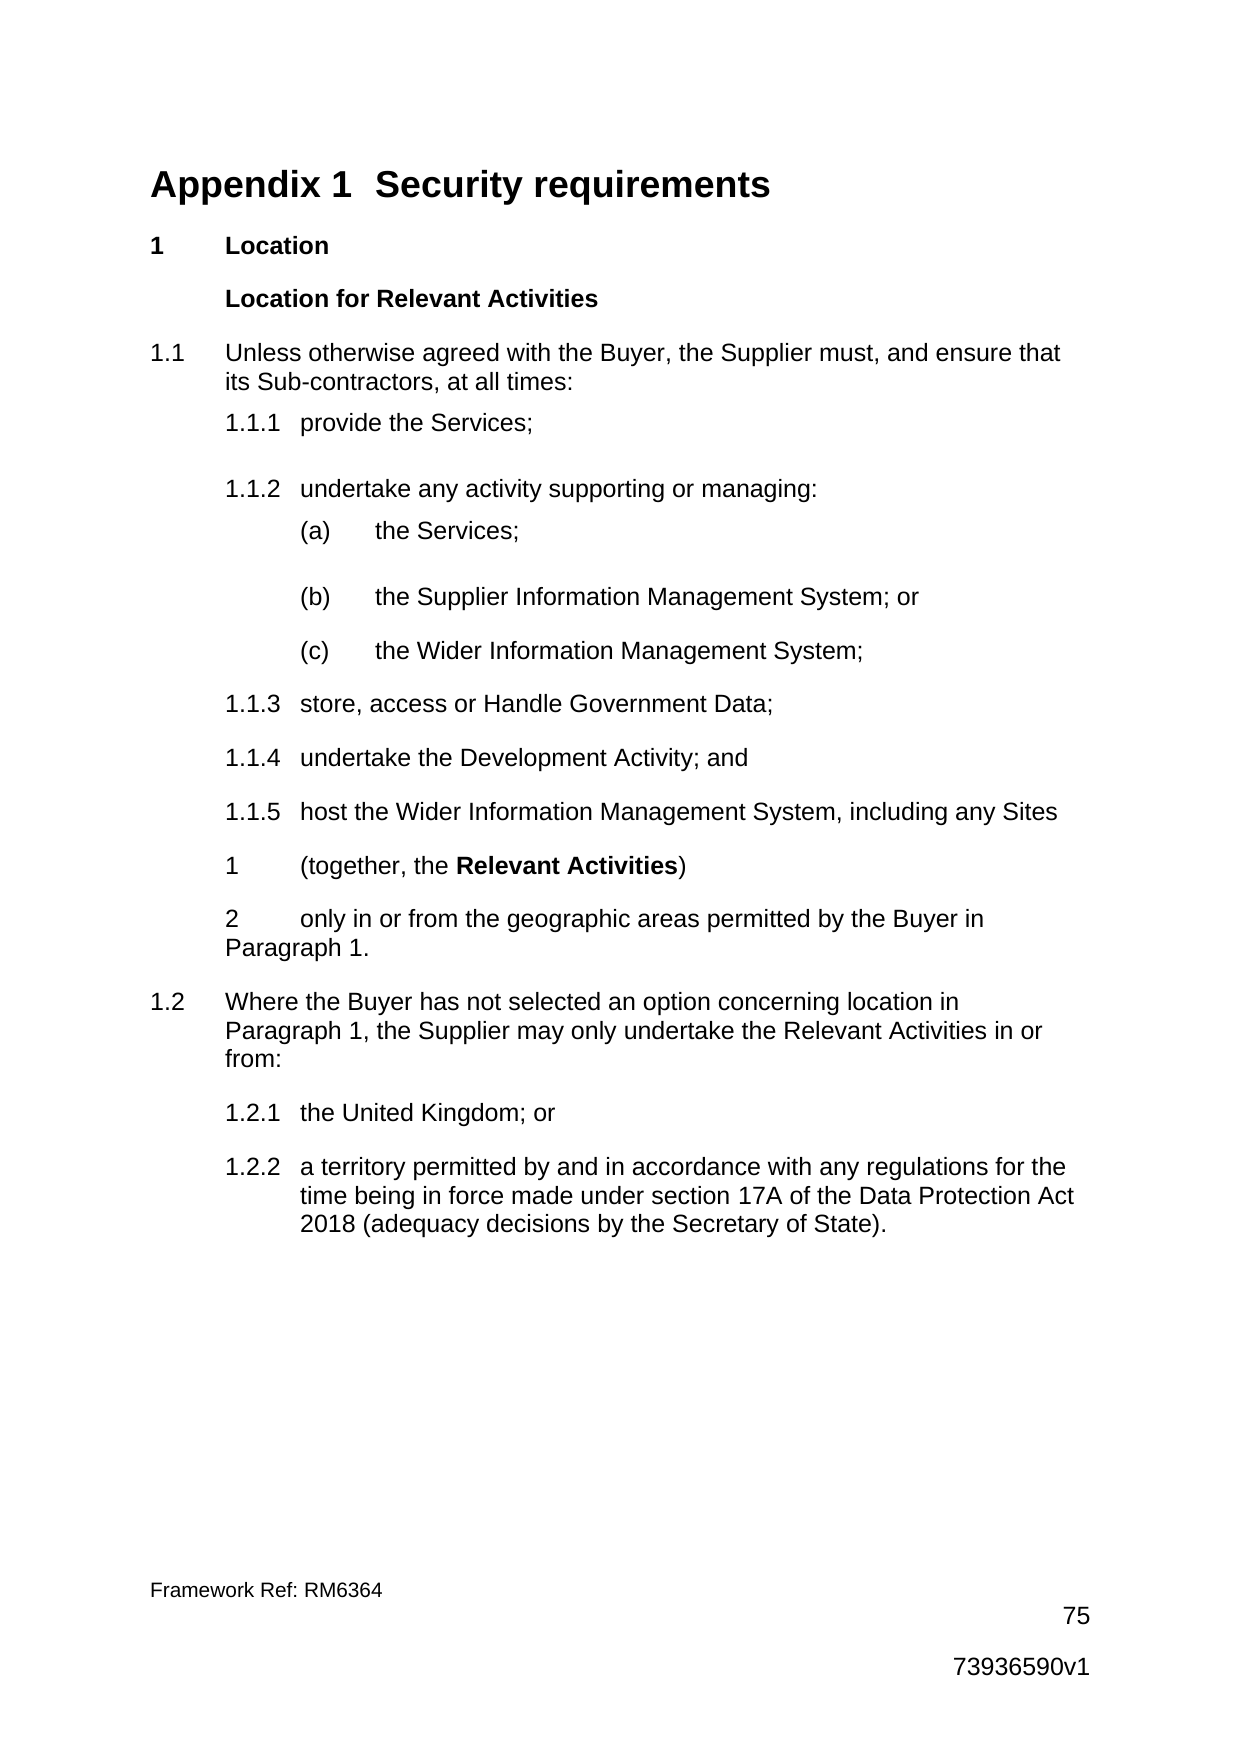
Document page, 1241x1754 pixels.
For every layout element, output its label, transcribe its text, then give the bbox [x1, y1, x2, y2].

list host the Wider Information Management System, including any Sites [225, 797, 1090, 826]
list the Supplier Information Management System; or [300, 582, 1090, 611]
list only in or from the geographic areas permitted by the Buyer in Paragraph 1. [225, 904, 1090, 962]
list undertake the Development Activity; and [225, 743, 1090, 772]
list Unless otherwise agreed with the Buyer, the Supplier must, and ensure that its Sub-contractors, at all times: [150, 338, 1090, 396]
text Location for Relevant Activities [225, 284, 1090, 313]
list a territory permitted by and in accordance with any regulations for the time being in force made under section 17A of the Data Protection Act 2018 (adequacy decisions by the Secretary of State). [225, 1152, 1090, 1238]
list Where the Buyer has not selected an option concerning location in Paragraph 1, the Supplier may only undertake the Relevant Activities in or from: [150, 987, 1090, 1073]
list store, access or Handle Government Data; [225, 689, 1090, 718]
list provide the Services; [225, 408, 1090, 437]
list (together, the Relevant Activities) [225, 851, 1090, 879]
list the Services; [300, 516, 1090, 544]
list undertake any activity supporting or managing: [225, 474, 1090, 503]
list Security requirements [150, 162, 1090, 206]
list the United Kingdom; or [225, 1098, 1090, 1127]
list Location [150, 231, 1090, 259]
list the Wider Information Management System; [300, 636, 1090, 664]
